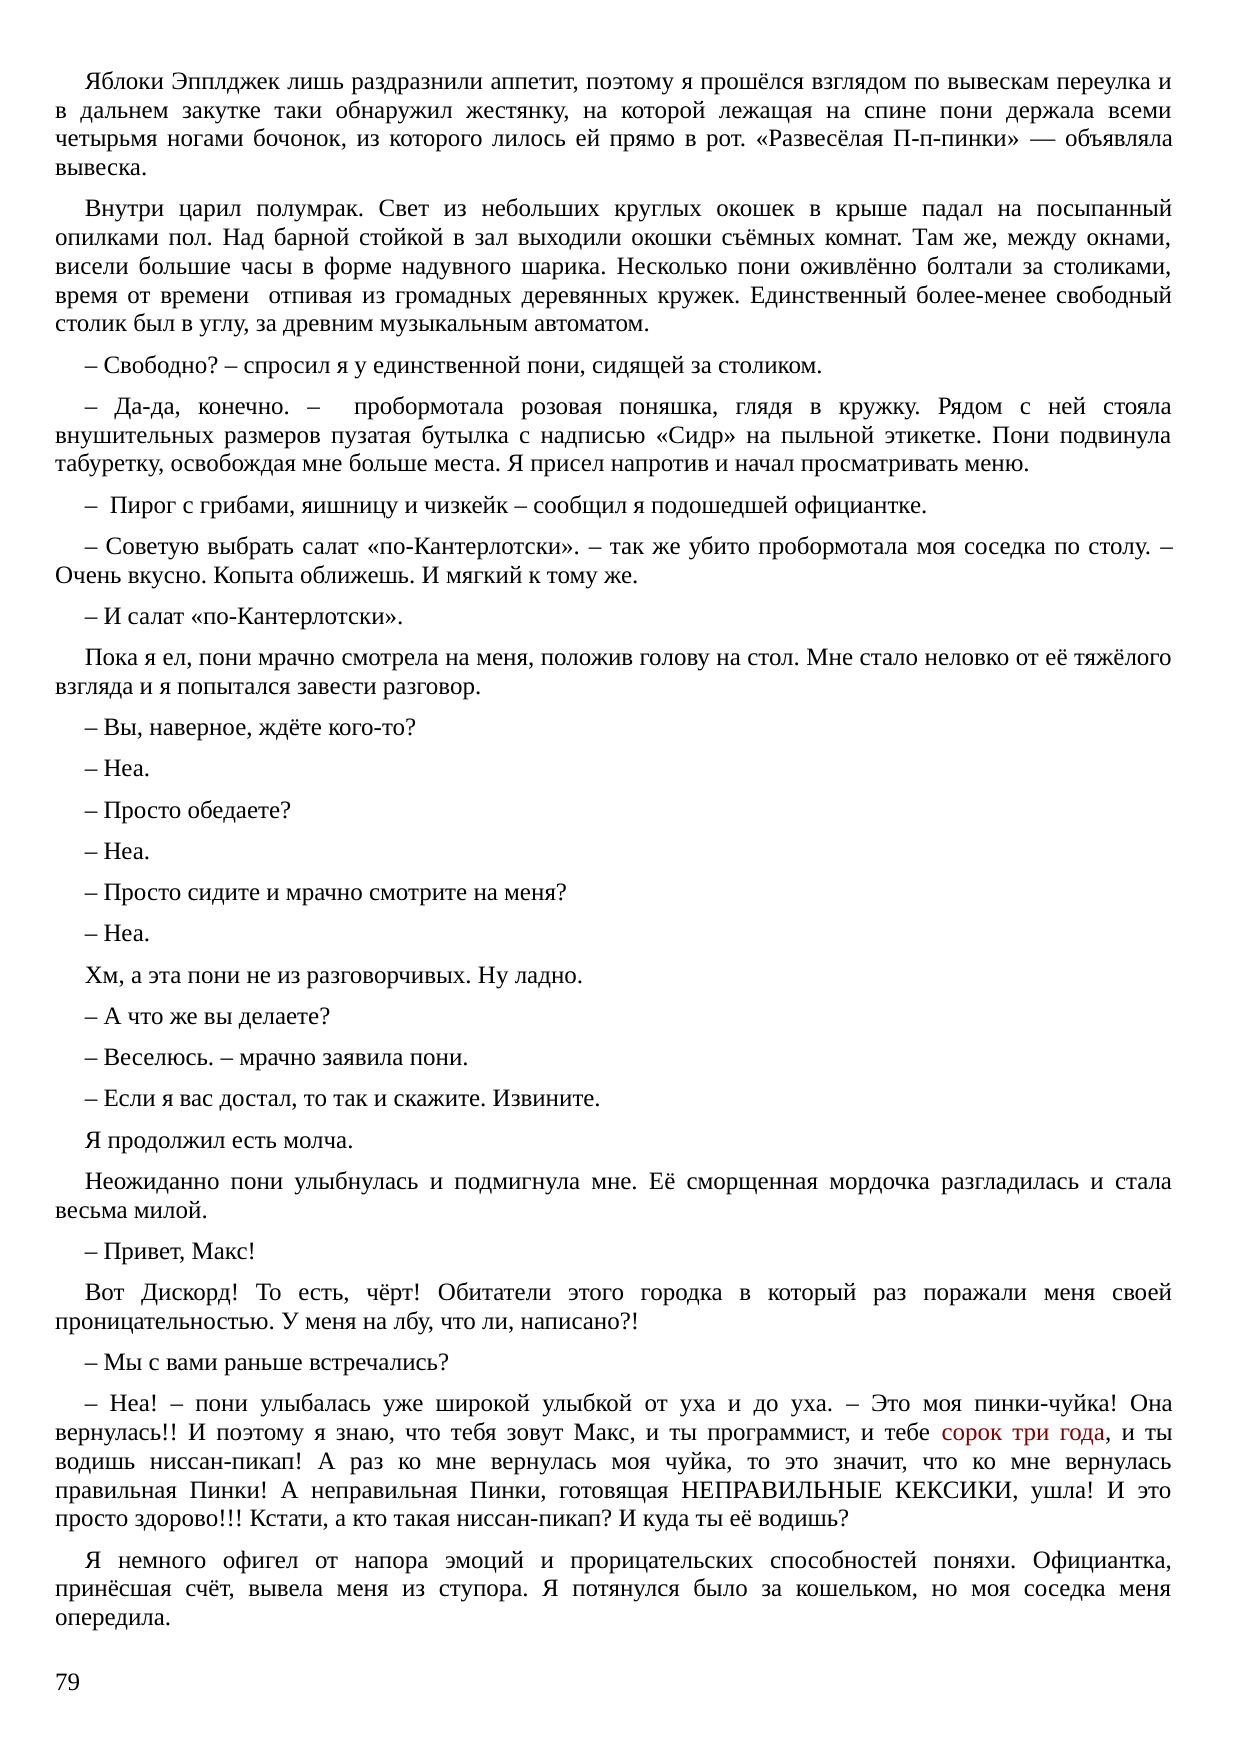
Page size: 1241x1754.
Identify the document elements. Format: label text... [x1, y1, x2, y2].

text Вот Дискорд! То есть, чёрт! Обитатели этого городка в который раз поражали меня своей проницательностью. У меня на лбу, что ли, написано?! [55, 1277, 1173, 1335]
text Яблоки Эпплджек лишь раздразнили аппетит, поэтому я прошёлся взглядом по вывескам переулка и в дальнем закутке таки обнаружил жестянку, на которой лежащая на спине пони держала всеми четырьмя ногами бочонок, из которого лилось ей прямо в рот. «Развесёлая П-п-пинки» — объявляла вывеска. [55, 66, 1173, 181]
text – Неа. [55, 918, 1173, 947]
text Пока я ел, пони мрачно смотрела на меня, положив голову на стол. Мне стало неловко от её тяжёлого взгляда и я попытался завести разговор. [55, 642, 1173, 700]
text – И салат «по-Кантерлотски». [55, 601, 1173, 630]
text – Советую выбрать салат «по-Кантерлотски». – так же убито пробормотала моя соседка по столу. – Очень вкусно. Копыта оближешь. И мягкий к тому же. [55, 531, 1173, 588]
text – Вы, наверное, ждёте кого-то? [55, 712, 1173, 741]
text – Веселюсь. – мрачно заявила пони. [55, 1042, 1173, 1071]
text – Неа. [55, 836, 1173, 865]
text – Мы с вами раньше встречались? [55, 1347, 1173, 1376]
text Хм, а эта пони не из разговорчивых. Ну ладно. [55, 960, 1173, 988]
text Внутри царил полумрак. Свет из небольших круглых окошек в крыше падал на посыпанный опилками пол. Над барной стойкой в зал выходили окошки съёмных комнат. Там же, между окнами, висели большие часы в форме надувного шарика. Несколько пони оживлённо болтали за столиками, время от времени отпивая из громадных деревянных кружек. Единственный более-менее свободный столик был в углу, за древним музыкальным автоматом. [55, 193, 1173, 337]
text – Привет, Макс! [55, 1236, 1173, 1265]
text – Неа! – пони улыбалась уже широкой улыбкой от уха и до уха. – Это моя пинки-чуйка! Она вернулась!! И поэтому я знаю, что тебя зовут Макс, и ты программист, и тебе сорок три года, и ты водишь ниссан-пикап! А раз ко мне вернулась моя чуйка, то это значит, что ко мне вернулась правильная Пинки! А неправильная Пинки, готовящая НЕПРАВИЛЬНЫЕ КЕКСИКИ, ушла! И это просто здорово!!! Кстати, а кто такая ниссан-пикап? И куда ты её водишь? [55, 1388, 1173, 1532]
text – Неа. [55, 753, 1173, 782]
text – А что же вы делаете? [55, 1001, 1173, 1030]
text – Да-да, конечно. – пробормотала розовая поняшка, глядя в кружку. Рядом с ней стояла внушительных размеров пузатая бутылка с надписью «Сидр» на пыльной этикетке. Пони подвинула табуретку, освобождая мне больше места. Я присел напротив и начал просматривать меню. [55, 391, 1173, 477]
text – Свободно? – спросил я у единственной пони, сидящей за столиком. [55, 350, 1173, 378]
text – Просто обедаете? [55, 795, 1173, 823]
text Я продолжил есть молча. [55, 1125, 1173, 1153]
text – Просто сидите и мрачно смотрите на меня? [55, 877, 1173, 906]
text Я немного офигел от напора эмоций и прорицательских способностей поняхи. Официантка, принёсшая счёт, вывела меня из ступора. Я потянулся было за кошельком, но моя соседка меня опередила. [55, 1545, 1173, 1631]
text Неожиданно пони улыбнулась и подмигнула мне. Её сморщенная мордочка разгладилась и стала весьма милой. [55, 1166, 1173, 1223]
text – Если я вас достал, то так и скажите. Извините. [55, 1083, 1173, 1112]
text – Пирог с грибами, яишницу и чизкейк – сообщил я подошедшей официантке. [55, 490, 1173, 518]
